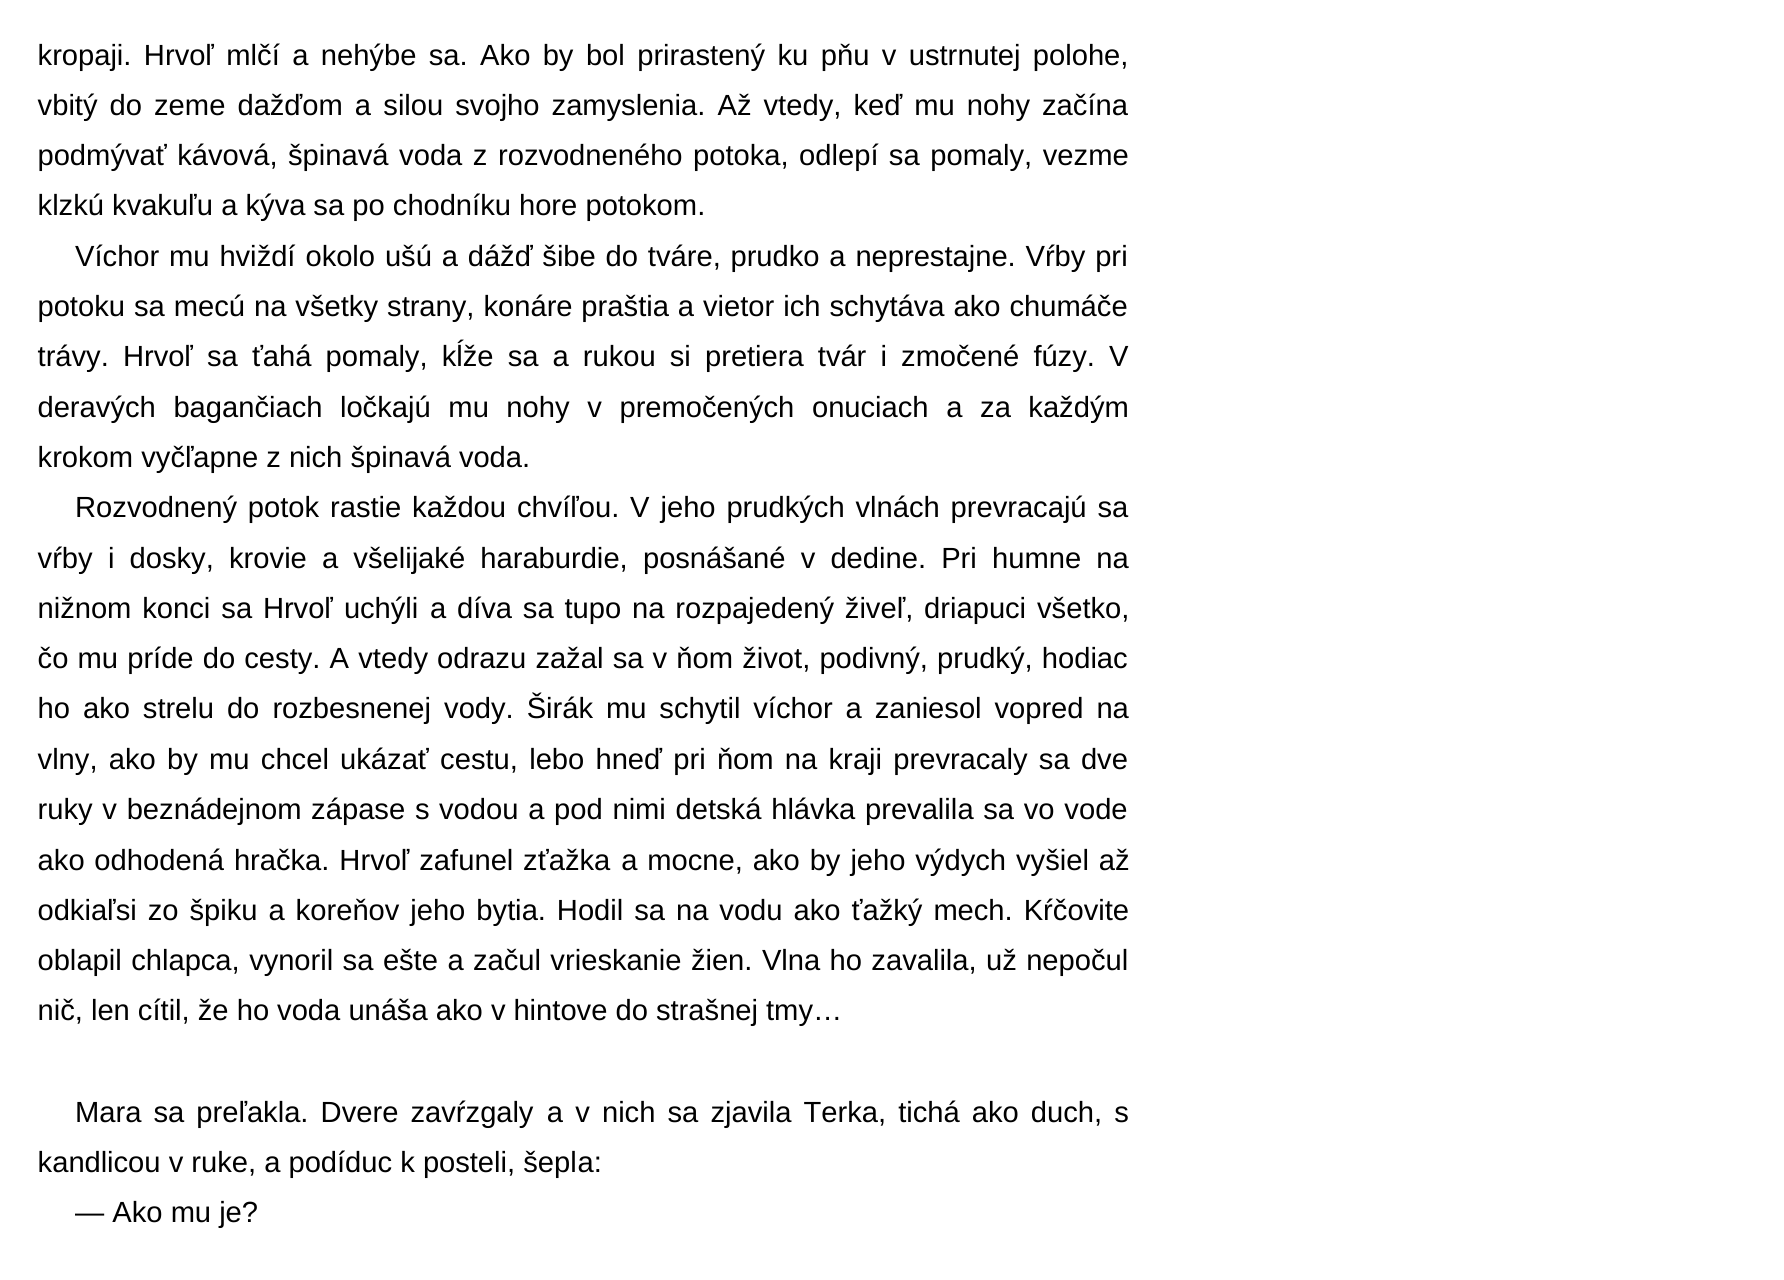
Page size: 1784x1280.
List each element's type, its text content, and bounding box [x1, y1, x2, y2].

text — Ako mu je? [37, 1195, 1130, 1229]
text Mara sa preľakla. Dvere zavŕzgaly a v nich sa zjavila Terka, tichá ako duch, s kandlicou v ruke, a podíduc k posteli, šepla: [37, 1095, 1130, 1179]
text Víchor mu hviždí okolo ušú a dážď šibe do tváre, prudko a neprestajne. Vŕby pri potoku sa mecú na všetky strany, konáre praštia a vietor ich schytáva ako chumáče trávy. Hrvoľ sa ťahá pomaly, kĺže sa a rukou si pretiera tvár i zmočené fúzy. V deravých bagančiach ločkajú mu nohy v premočených onuciach a za každým krokom vyčľapne z nich špinavá voda. [37, 239, 1130, 473]
text Rozvodnený potok rastie každou chvíľou. V jeho prudkých vlnách prevracajú sa vŕby i dosky, krovie a všelijaké haraburdie, posnášané v dedine. Pri humne na nižnom konci sa Hrvoľ uchýli a díva sa tupo na rozpajedený živeľ, driapuci všetko, čo mu príde do cesty. A vtedy odrazu zažal sa v ňom život, podivný, prudký, hodiac ho ako strelu do rozbesnenej vody. Širák mu schytil víchor a zaniesol vopred na vlny, ako by mu chcel ukázať cestu, lebo hneď pri ňom na kraji prevracaly sa dve ruky v beznádejnom zápase s vodou a pod nimi detská hlávka prevalila sa vo vode ako odhodená hračka. Hrvoľ zafunel zťažka a mocne, ako by jeho výdych vyšiel až odkiaľsi zo špiku a koreňov jeho bytia. Hodil sa na vodu ako ťažký mech. Kŕčovite oblapil chlapca, vynoril sa ešte a začul vrieskanie žien. Vlna ho zavalila, už nepočul nič, len cítil, že ho voda unáša ako v hintove do strašnej tmy… [37, 490, 1130, 1027]
text kropaji. Hrvoľ mlčí a nehýbe sa. Ako by bol prirastený ku pňu v ustrnutej polohe, vbitý do zeme dažďom a silou svojho zamyslenia. Až vtedy, keď mu nohy začína podmývať kávová, špinavá voda z rozvodneného potoka, odlepí sa pomaly, vezme klzkú kvakuľu a kýva sa po chodníku hore potokom. [37, 37, 1130, 222]
